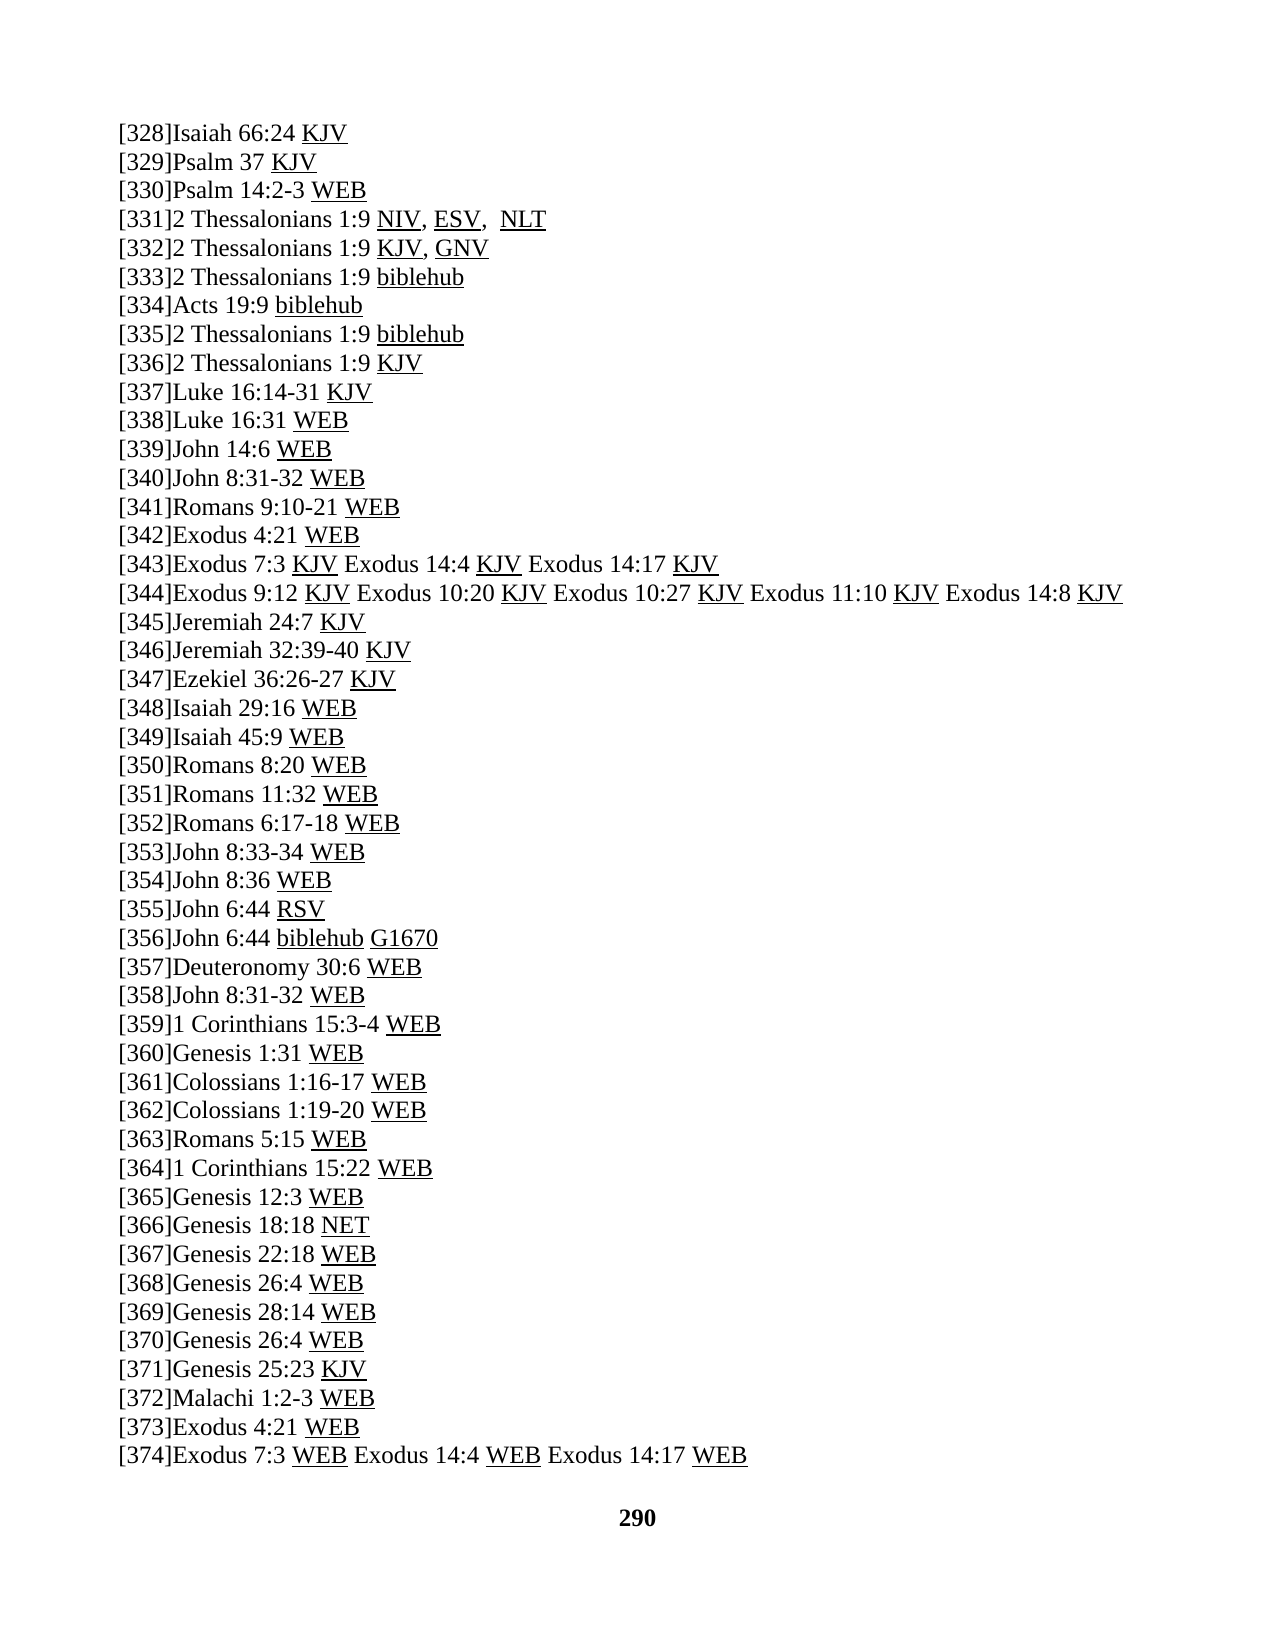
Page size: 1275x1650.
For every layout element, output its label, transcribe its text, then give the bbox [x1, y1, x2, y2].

text 1 Corinthians 15:22 WEB [118, 1153, 1157, 1182]
text John 8:31-32 WEB [118, 981, 1157, 1009]
text 2 Thessalonians 1:9 NIV, ESV, NLT [118, 204, 1157, 233]
text Isaiah 45:9 WEB [118, 722, 1157, 751]
text Genesis 12:3 WEB [118, 1182, 1157, 1211]
text Genesis 18:18 NET [118, 1211, 1157, 1239]
text Psalm 37 KJV [118, 147, 1157, 176]
text Genesis 26:4 WEB [118, 1268, 1157, 1297]
text Genesis 22:18 WEB [118, 1239, 1157, 1268]
text Acts 19:9 biblehub [118, 291, 1157, 319]
text Psalm 14:2-3 WEB [118, 176, 1157, 204]
text Luke 16:14-31 KJV [118, 377, 1157, 406]
text Genesis 28:14 WEB [118, 1297, 1157, 1326]
text Romans 6:17-18 WEB [118, 808, 1157, 837]
text Romans 8:20 WEB [118, 751, 1157, 779]
text Exodus 7:3 WEB Exodus 14:4 WEB Exodus 14:17 WEB [118, 1441, 1157, 1469]
text John 14:6 WEB [118, 434, 1157, 463]
text John 8:33-34 WEB [118, 837, 1157, 866]
text 2 Thessalonians 1:9 KJV [118, 348, 1157, 377]
list Luke 16:31 WEB [118, 406, 1157, 434]
text Exodus 7:3 KJV Exodus 14:4 KJV Exodus 14:17 KJV [118, 549, 1157, 578]
text Exodus 4:21 WEB [118, 521, 1157, 549]
text John 6:44 RSV [118, 894, 1157, 923]
text Colossians 1:16-17 WEB [118, 1067, 1157, 1096]
text Exodus 9:12 KJV Exodus 10:20 KJV Exodus 10:27 KJV Exodus 11:10 KJV Exodus 14:8 KJV [118, 578, 1157, 607]
text Ezekiel 36:26-27 KJV [118, 664, 1157, 693]
text Isaiah 29:16 WEB [118, 693, 1157, 722]
text Romans 9:10-21 WEB [118, 492, 1157, 521]
text Genesis 26:4 WEB [118, 1326, 1157, 1354]
text Romans 11:32 WEB [118, 779, 1157, 808]
text 2 Thessalonians 1:9 biblehub [118, 262, 1157, 291]
text 2 Thessalonians 1:9 KJV, GNV [118, 233, 1157, 262]
text 1 Corinthians 15:3-4 WEB [118, 1009, 1157, 1038]
text Colossians 1:19-20 WEB [118, 1096, 1157, 1124]
text Isaiah 66:24 KJV [118, 118, 1157, 147]
text John 8:36 WEB [118, 866, 1157, 894]
text Malachi 1:2-3 WEB [118, 1383, 1157, 1412]
text Exodus 4:21 WEB [118, 1412, 1157, 1441]
text Jeremiah 32:39-40 KJV [118, 636, 1157, 664]
text John 8:31-32 WEB [118, 463, 1157, 492]
text Jeremiah 24:7 KJV [118, 607, 1157, 636]
text Romans 5:15 WEB [118, 1124, 1157, 1153]
text 2 Thessalonians 1:9 biblehub [118, 319, 1157, 348]
text John 6:44 biblehub G1670 [118, 923, 1157, 952]
text Genesis 25:23 KJV [118, 1354, 1157, 1383]
text Deuteronomy 30:6 WEB [118, 952, 1157, 981]
text Genesis 1:31 WEB [118, 1038, 1157, 1067]
